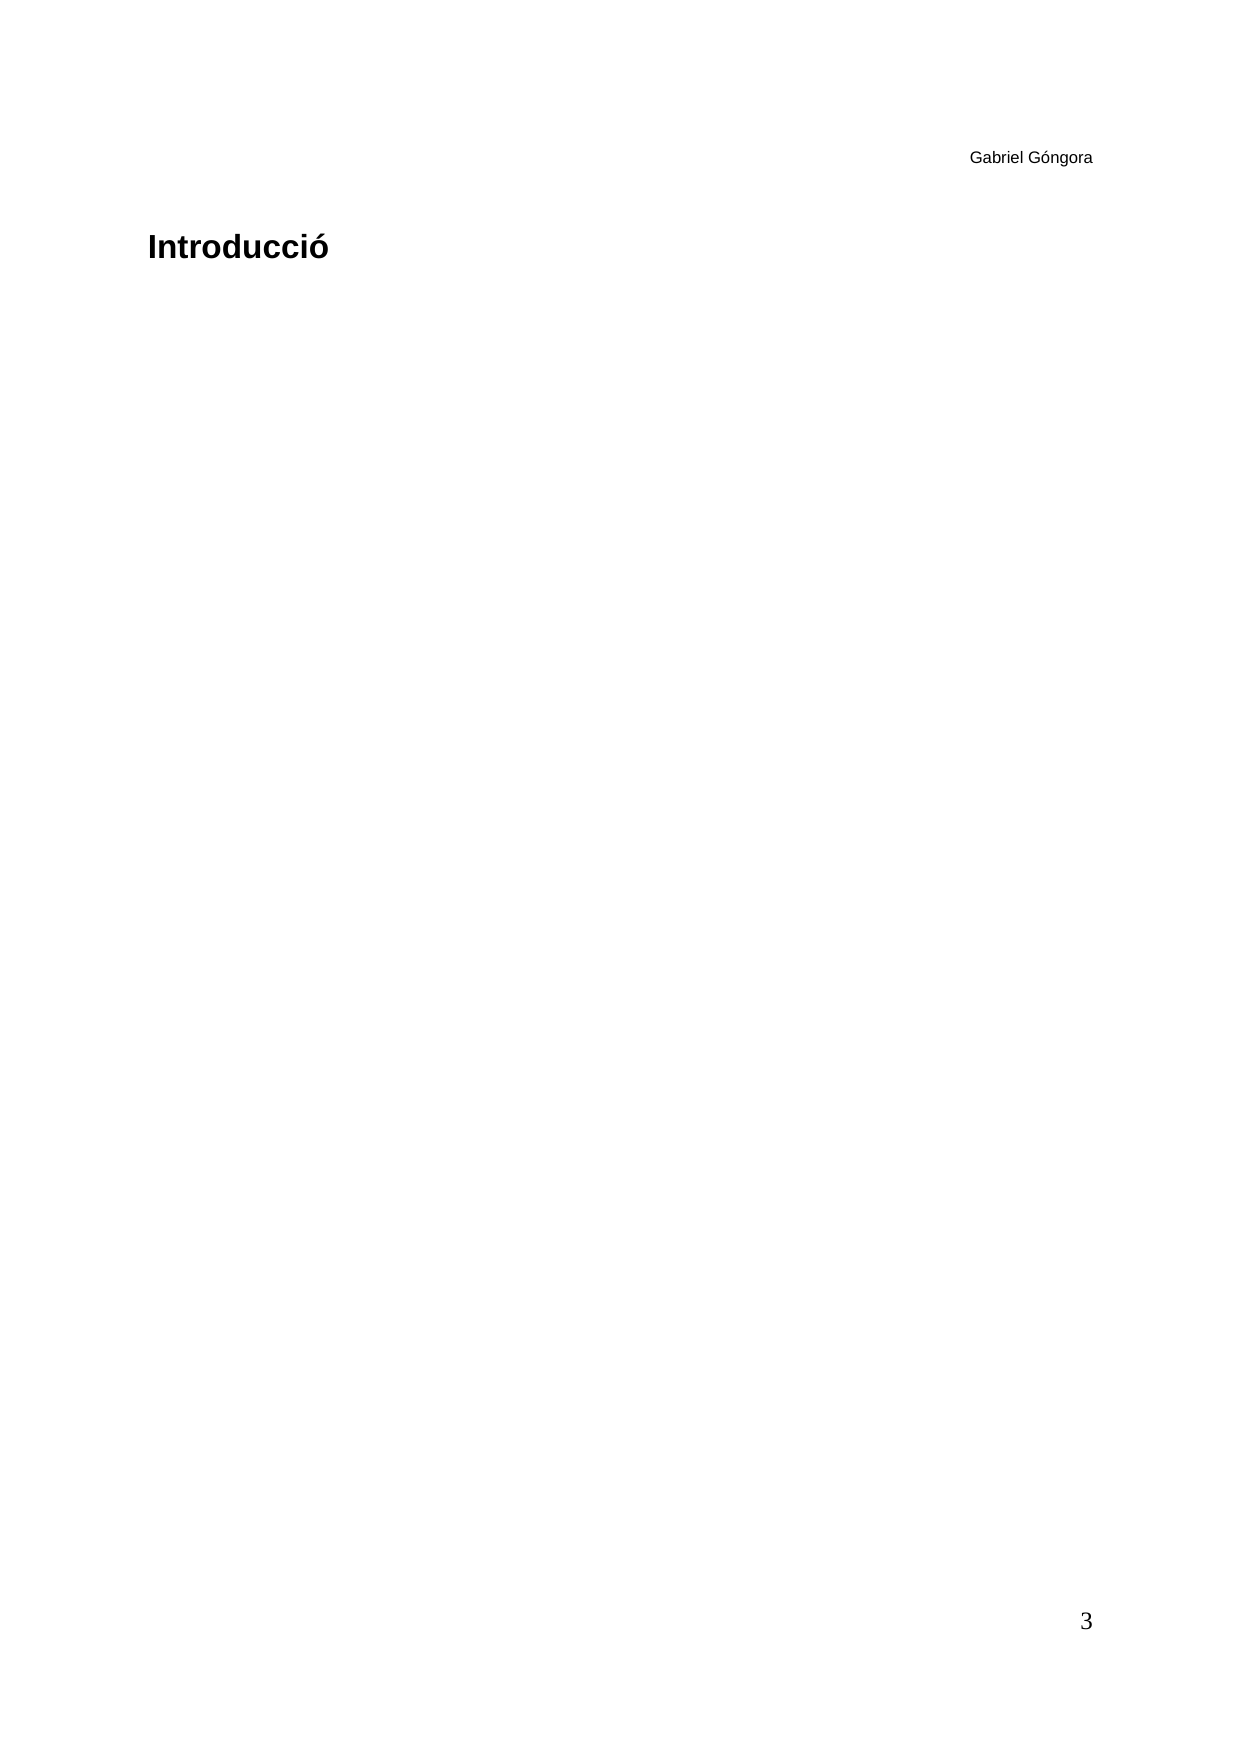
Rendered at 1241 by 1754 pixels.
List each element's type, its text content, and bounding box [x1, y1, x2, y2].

subtitle Introducció [148, 227, 1093, 266]
